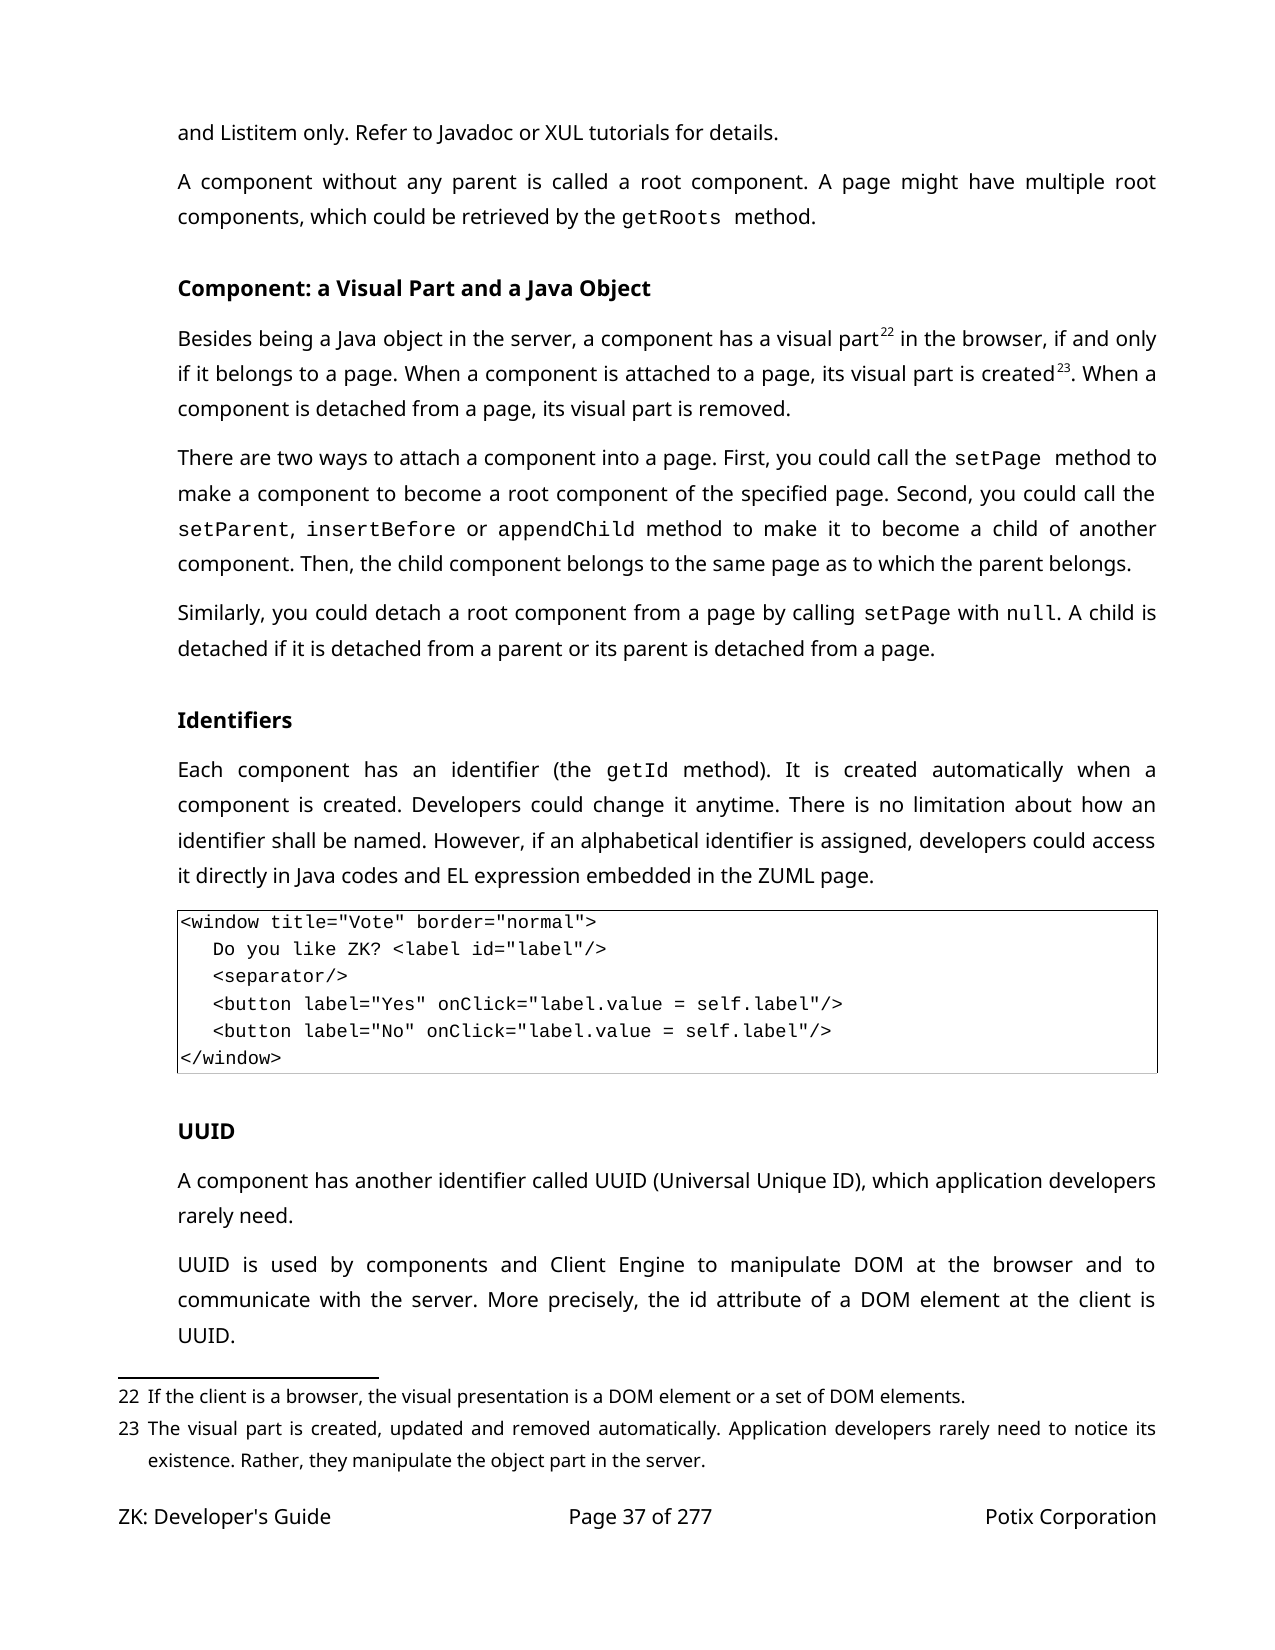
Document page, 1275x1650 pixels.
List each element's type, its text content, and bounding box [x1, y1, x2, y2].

text and Listitem only. Refer to Javadoc or XUL tutorials for details. [177, 118, 1157, 146]
text Besides being a Java object in the server, a component has a visual part in the browser, if and only if it belongs to a page. When a component is attached to a page, its visual part is created. When a component is detached from a page, its visual part is removed. [177, 324, 1157, 422]
text A component without any parent is called a root component. A page might have multiple root components, which could be retrieved by the getRoots method. [177, 167, 1157, 231]
text <button label="No" onClick="label.value = self.label"/> [178, 1019, 1157, 1043]
text The visual part is created, updated and removed automatically. Application developers rarely need to notice its existence. Rather, they manipulate the object part in the server. [118, 1416, 1157, 1473]
text UUID is used by components and Client Engine to manipulate DOM at the browser and to communicate with the server. More precisely, the id attribute of a DOM element at the client is UUID. [177, 1250, 1157, 1349]
subtitle Identifiers [177, 704, 1157, 734]
text There are two ways to attach a component into a page. First, you could call the setPage method to make a component to become a root component of the specified page. Second, you could call the setParent, insertBefore or appendChild method to make it to become a child of another component. Then, the child component belongs to the same page as to which the parent belongs. [177, 443, 1157, 578]
text Each component has an identifier (the getId method). It is created automatically when a component is created. Developers could change it anytime. There is no limitation about how an identifier shall be named. However, if an alphabetical identifier is assigned, developers could access it directly in Java codes and EL expression embedded in the ZUML page. [177, 755, 1157, 889]
text <button label="Yes" onClick="label.value = self.label"/> [178, 991, 1157, 1016]
text Similarly, you could detach a root component from a page by calling setPage with null. A child is detached if it is detached from a parent or its parent is detached from a page. [177, 598, 1157, 662]
text A component has another identifier called UUID (Universal Unique ID), which application developers rarely need. [177, 1166, 1157, 1230]
text If the client is a browser, the visual presentation is a DOM element or a set of DOM elements. [118, 1384, 1157, 1409]
text </window> [178, 1046, 1157, 1073]
subtitle UUID [177, 1116, 1157, 1146]
text <separator/> [178, 964, 1157, 988]
text <window title="Vote" border="normal"> [178, 911, 1157, 934]
text Do you like ZK? <label id="label"/> [178, 937, 1157, 961]
subtitle Component: a Visual Part and a Java Object [177, 273, 1157, 303]
